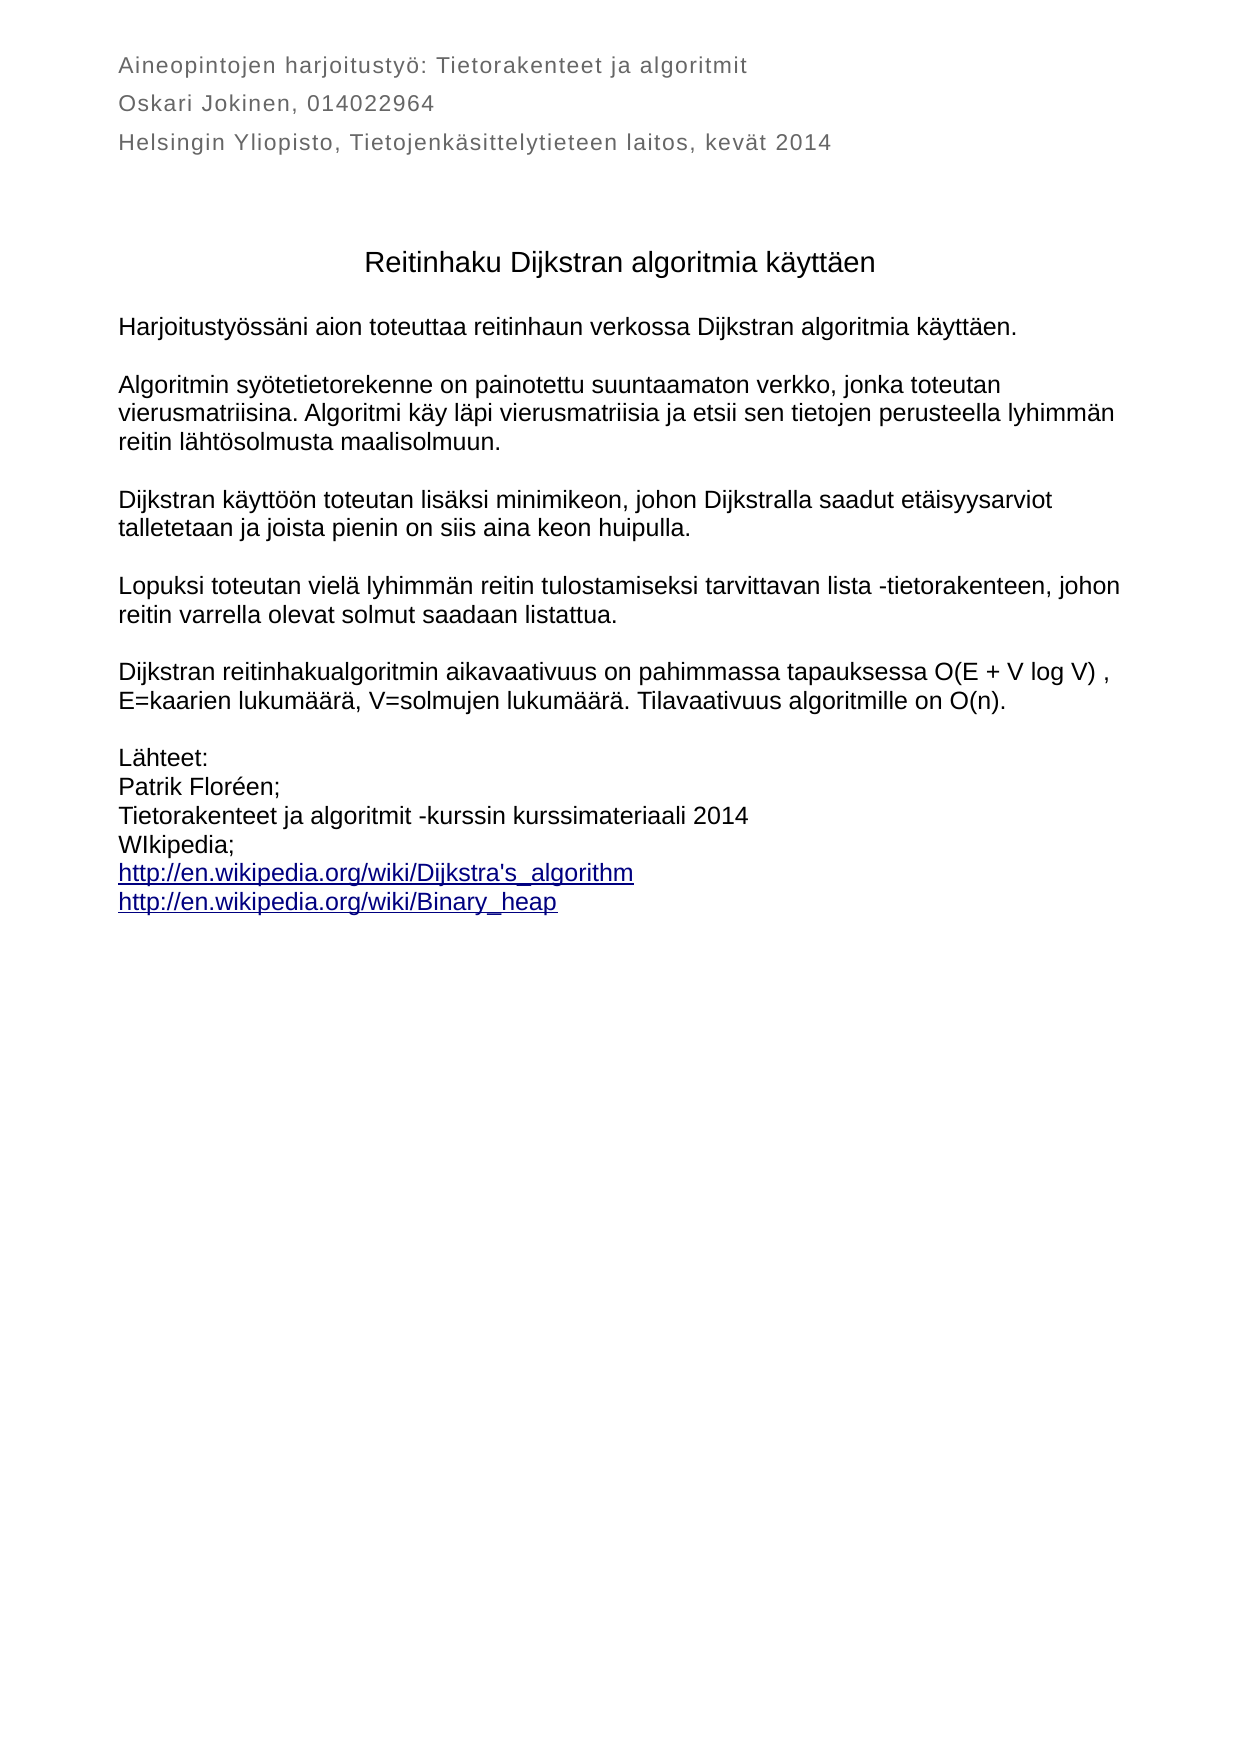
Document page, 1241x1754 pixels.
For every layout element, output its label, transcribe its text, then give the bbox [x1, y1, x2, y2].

text Harjoitustyössäni aion toteuttaa reitinhaun verkossa Dijkstran algoritmia käyttäen. [118, 312, 1122, 341]
text Lopuksi toteutan vielä lyhimmän reitin tulostamiseksi tarvittavan lista -tietorakenteen, johon reitin varrella olevat solmut saadaan listattua. [118, 571, 1122, 628]
text Patrik Floréen; [118, 772, 1122, 801]
text Lähteet: [118, 743, 1122, 772]
text WIkipedia; [118, 830, 1122, 858]
text Reitinhaku Dijkstran algoritmia käyttäen [118, 245, 1122, 279]
text Tietorakenteet ja algoritmit -kurssin kurssimateriaali 2014 [118, 801, 1122, 830]
text http://en.wikipedia.org/wiki/Dijkstra's_algorithm [118, 858, 1122, 887]
text Algoritmin syötetietorekenne on painotettu suuntaamaton verkko, jonka toteutan vierusmatriisina. Algoritmi käy läpi vierusmatriisia ja etsii sen tietojen perusteella lyhimmän reitin lähtösolmusta maalisolmuun. [118, 370, 1122, 456]
text http://en.wikipedia.org/wiki/Binary_heap [118, 887, 1122, 916]
text Dijkstran käyttöön toteutan lisäksi minimikeon, johon Dijkstralla saadut etäisyysarviot talletetaan ja joista pienin on siis aina keon huipulla. [118, 485, 1122, 542]
text Dijkstran reitinhakualgoritmin aikavaativuus on pahimmassa tapauksessa O(E + V log V) , E=kaarien lukumäärä, V=solmujen lukumäärä. Tilavaativuus algoritmille on O(n). [118, 657, 1122, 715]
